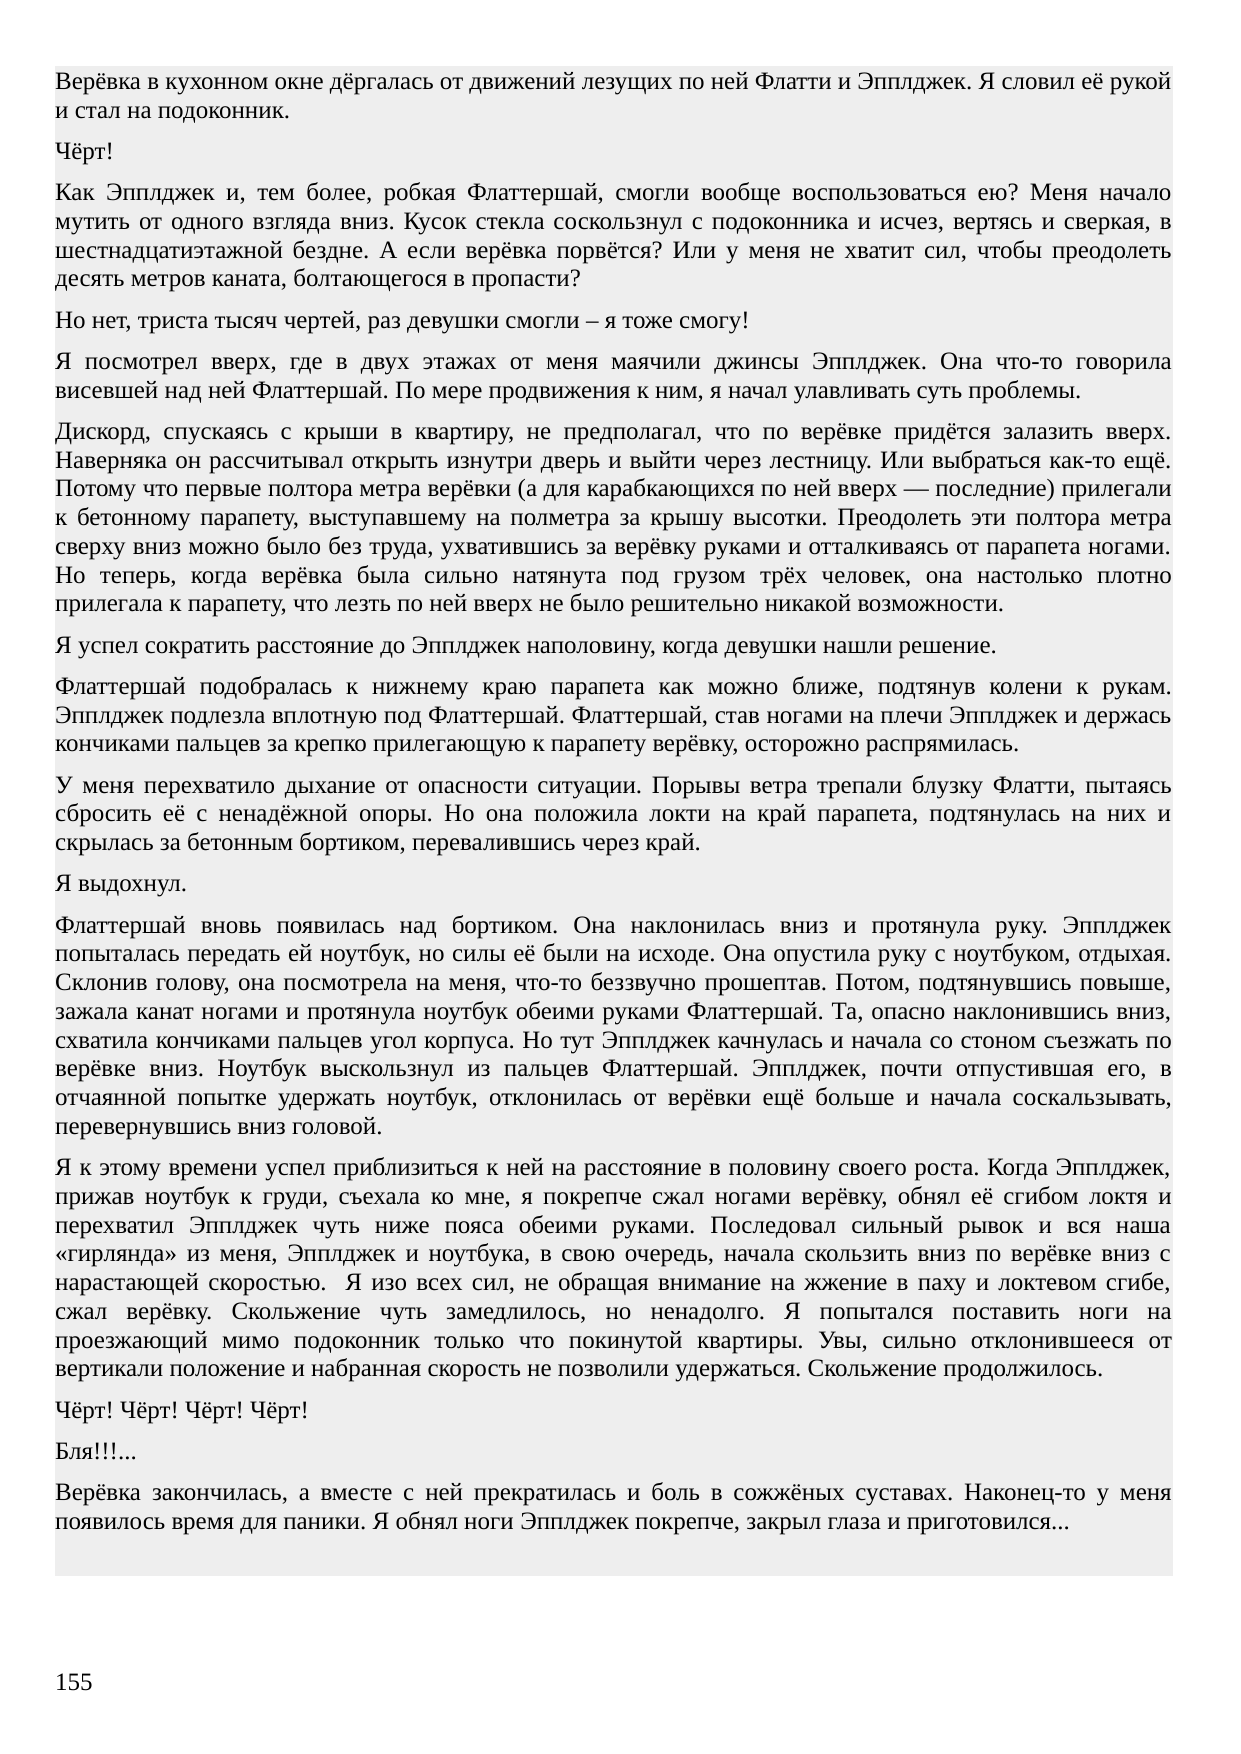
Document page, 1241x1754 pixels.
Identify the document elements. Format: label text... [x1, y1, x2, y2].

text Я посмотрел вверх, где в двух этажах от меня маячили джинсы Эпплджек. Она что-то говорила висевшей над ней Флаттершай. По мере продвижения к ним, я начал улавливать суть проблемы. [55, 346, 1173, 403]
text Я успел сократить расстояние до Эпплджек наполовину, когда девушки нашли решение. [55, 630, 1173, 658]
text Как Эпплджек и, тем более, робкая Флаттершай, смогли вообще воспользоваться ею? Меня начало мутить от одного взгляда вниз. Кусок стекла соскользнул с подоконника и исчез, вертясь и сверкая, в шестнадцатиэтажной бездне. А если верёвка порвётся? Или у меня не хватит сил, чтобы преодолеть десять метров каната, болтающегося в пропасти? [55, 177, 1173, 292]
text Дискорд, спускаясь с крыши в квартиру, не предполагал, что по верёвке придётся залазить вверх. Наверняка он рассчитывал открыть изнутри дверь и выйти через лестницу. Или выбраться как-то ещё. Потому что первые полтора метра верёвки (а для карабкающихся по ней вверх — последние) прилегали к бетонному парапету, выступавшему на полметра за крышу высотки. Преодолеть эти полтора метра сверху вниз можно было без труда, ухватившись за верёвку руками и отталкиваясь от парапета ногами. Но теперь, когда верёвка была сильно натянута под грузом трёх человек, она настолько плотно прилегала к парапету, что лезть по ней вверх не было решительно никакой возможности. [55, 416, 1173, 617]
text Чёрт! Чёрт! Чёрт! Чёрт! [55, 1395, 1173, 1423]
text Верёвка закончилась, а вместе с ней прекратилась и боль в сожжёных суставах. Наконец-то у меня появилось время для паники. Я обнял ноги Эпплджек покрепче, закрыл глаза и приготовился... [55, 1477, 1173, 1535]
text Флаттершай подобралась к нижнему краю парапета как можно ближе, подтянув колени к рукам. Эпплджек подлезла вплотную под Флаттершай. Флаттершай, став ногами на плечи Эпплджек и держась кончиками пальцев за крепко прилегающую к парапету верёвку, осторожно распрямилась. [55, 671, 1173, 757]
text Но нет, триста тысяч чертей, раз девушки смогли – я тоже смогу! [55, 305, 1173, 333]
text Я к этому времени успел приблизиться к ней на расстояние в половину своего роста. Когда Эпплджек, прижав ноутбук к груди, съехала ко мне, я покрепче сжал ногами верёвку, обнял её сгибом локтя и перехватил Эпплджек чуть ниже пояса обеими руками. Последовал сильный рывок и вся наша «гирлянда» из меня, Эпплджек и ноутбука, в свою очередь, начала скользить вниз по верёвке вниз с нарастающей скоростью. Я изо всех сил, не обращая внимание на жжение в паху и локтевом сгибе, сжал верёвку. Скольжение чуть замедлилось, но ненадолго. Я попытался поставить ноги на проезжающий мимо подоконник только что покинутой квартиры. Увы, сильно отклонившееся от вертикали положение и набранная скорость не позволили удержаться. Скольжение продолжилось. [55, 1152, 1173, 1382]
text Я выдохнул. [55, 868, 1173, 897]
text У меня перехватило дыхание от опасности ситуации. Порывы ветра трепали блузку Флатти, пытаясь сбросить её с ненадёжной опоры. Но она положила локти на край парапета, подтянулась на них и скрылась за бетонным бортиком, перевалившись через край. [55, 770, 1173, 856]
text Флаттершай вновь появилась над бортиком. Она наклонилась вниз и протянула руку. Эпплджек попыталась передать ей ноутбук, но силы её были на исходе. Она опустила руку с ноутбуком, отдыхая. Склонив голову, она посмотрела на меня, что-то беззвучно прошептав. Потом, подтянувшись повыше, зажала канат ногами и протянула ноутбук обеими руками Флаттершай. Та, опасно наклонившись вниз, схватила кончиками пальцев угол корпуса. Но тут Эпплджек качнулась и начала со стоном съезжать по верёвке вниз. Ноутбук выскользнул из пальцев Флаттершай. Эпплджек, почти отпустившая его, в отчаянной попытке удержать ноутбук, отклонилась от верёвки ещё больше и начала соскальзывать, перевернувшись вниз головой. [55, 910, 1173, 1140]
text Верёвка в кухонном окне дёргалась от движений лезущих по ней Флатти и Эпплджек. Я словил её рукой и стал на подоконник. [55, 66, 1173, 123]
text Бля!!!... [55, 1436, 1173, 1465]
text Чёрт! [55, 136, 1173, 165]
